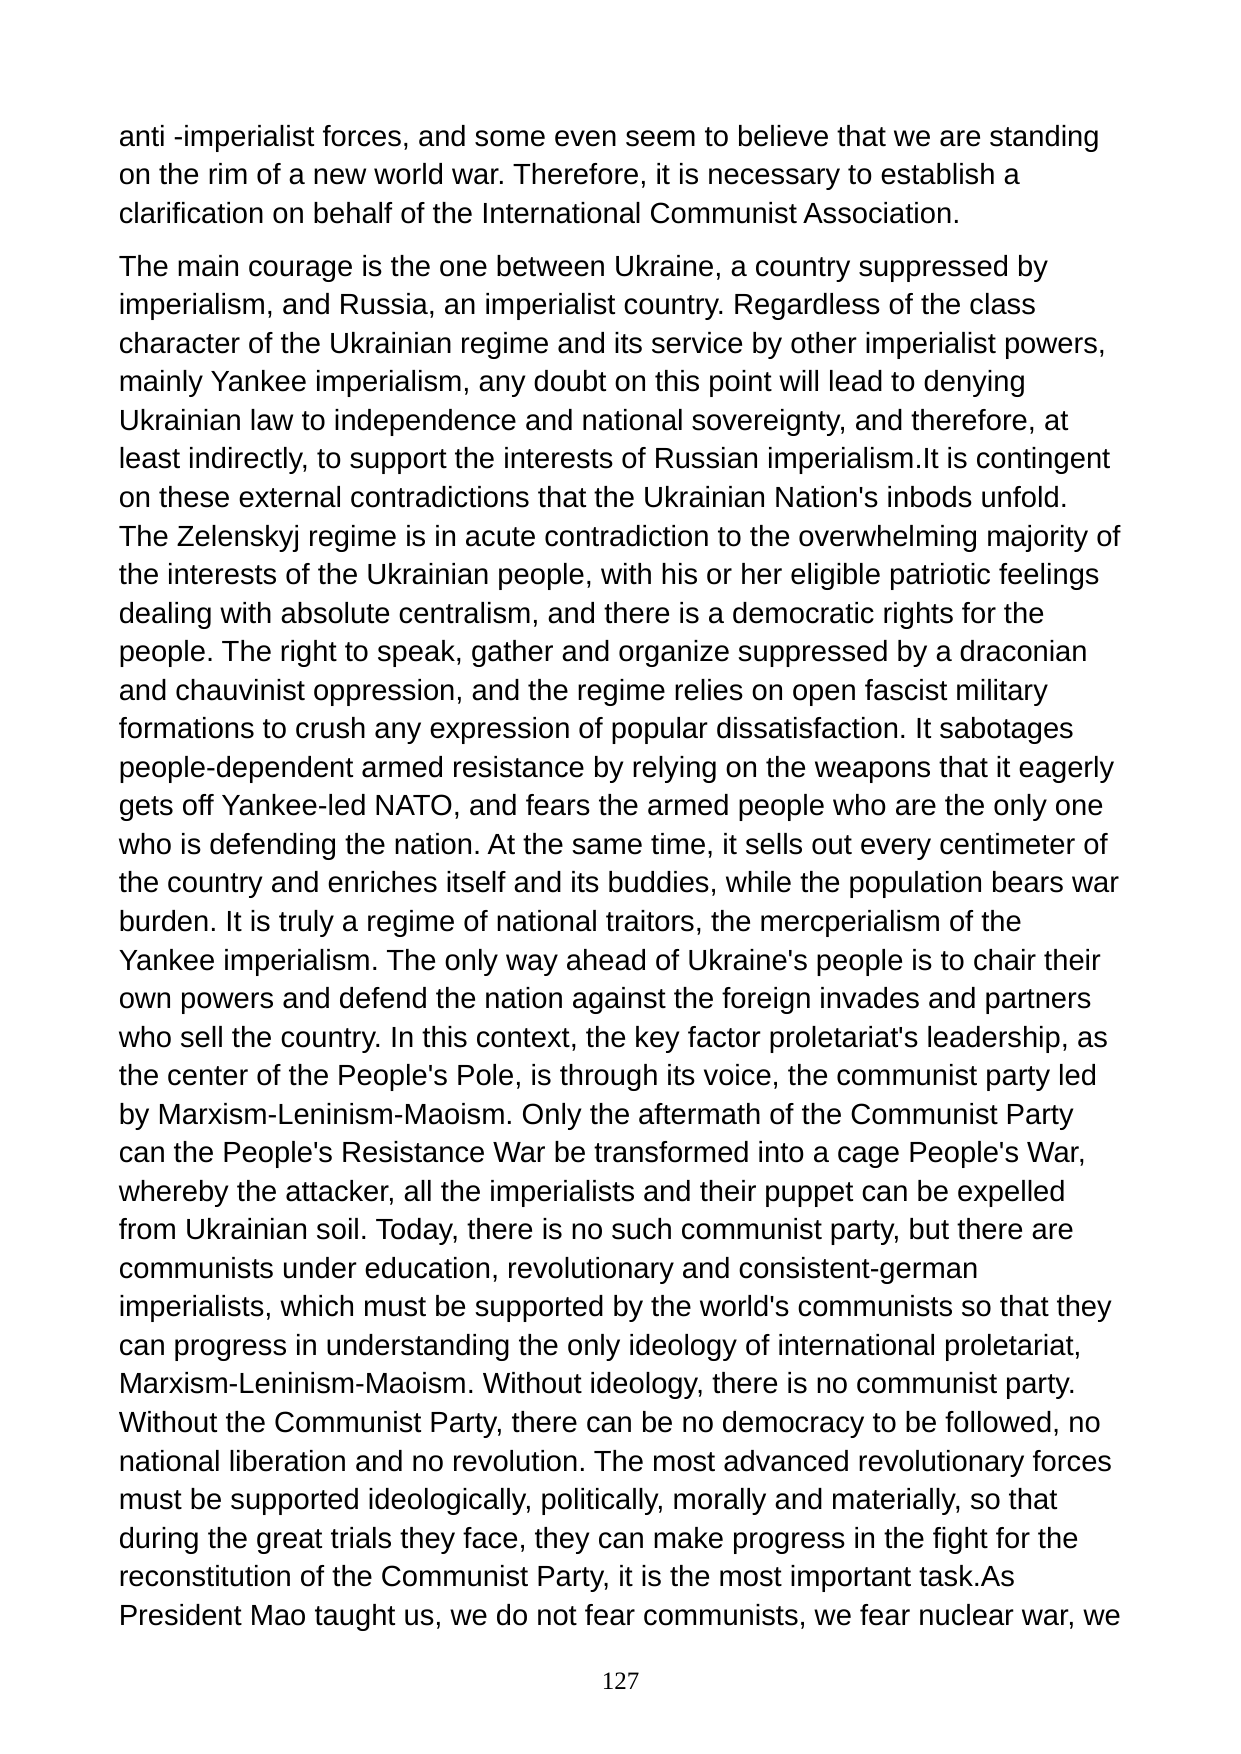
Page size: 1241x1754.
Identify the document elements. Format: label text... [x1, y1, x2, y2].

text The main courage is the one between Ukraine, a country suppressed by imperialism, and Russia, an imperialist country. Regardless of the class character of the Ukrainian regime and its service by other imperialist powers, mainly Yankee imperialism, any doubt on this point will lead to denying Ukrainian law to independence and national sovereignty, and therefore, at least indirectly, to support the interests of Russian imperialism.It is contingent on these external contradictions that the Ukrainian Nation's inbods unfold. The Zelenskyj regime is in acute contradiction to the overwhelming majority of the interests of the Ukrainian people, with his or her eligible patriotic feelings dealing with absolute centralism, and there is a democratic rights for the people. The right to speak, gather and organize suppressed by a draconian and chauvinist oppression, and the regime relies on open fascist military formations to crush any expression of popular dissatisfaction. It sabotages people-dependent armed resistance by relying on the weapons that it eagerly gets off Yankee-led NATO, and fears the armed people who are the only one who is defending the nation. At the same time, it sells out every centimeter of the country and enriches itself and its buddies, while the population bears war burden. It is truly a regime of national traitors, the mercperialism of the Yankee imperialism. The only way ahead of Ukraine's people is to chair their own powers and defend the nation against the foreign invades and partners who sell the country. In this context, the key factor proletariat's leadership, as the center of the People's Pole, is through its voice, the communist party led by Marxism-Leninism-Maoism. Only the aftermath of the Communist Party can the People's Resistance War be transformed into a cage People's War, whereby the attacker, all the imperialists and their puppet can be expelled from Ukrainian soil. Today, there is no such communist party, but there are communists under education, revolutionary and consistent-german imperialists, which must be supported by the world's communists so that they can progress in understanding the only ideology of international proletariat, Marxism-Leninism-Maoism. Without ideology, there is no communist party. Without the Communist Party, there can be no democracy to be followed, no national liberation and no revolution. The most advanced revolutionary forces must be supported ideologically, politically, morally and materially, so that during the great trials they face, they can make progress in the fight for the reconstitution of the Communist Party, it is the most important task.As President Mao taught us, we do not fear communists, we fear nuclear war, we [118, 249, 1122, 1631]
text anti -imperialist forces, and some even seem to believe that we are standing on the rim of a new world war. Therefore, it is necessary to establish a clarification on behalf of the International Communist Association. [118, 118, 1122, 229]
